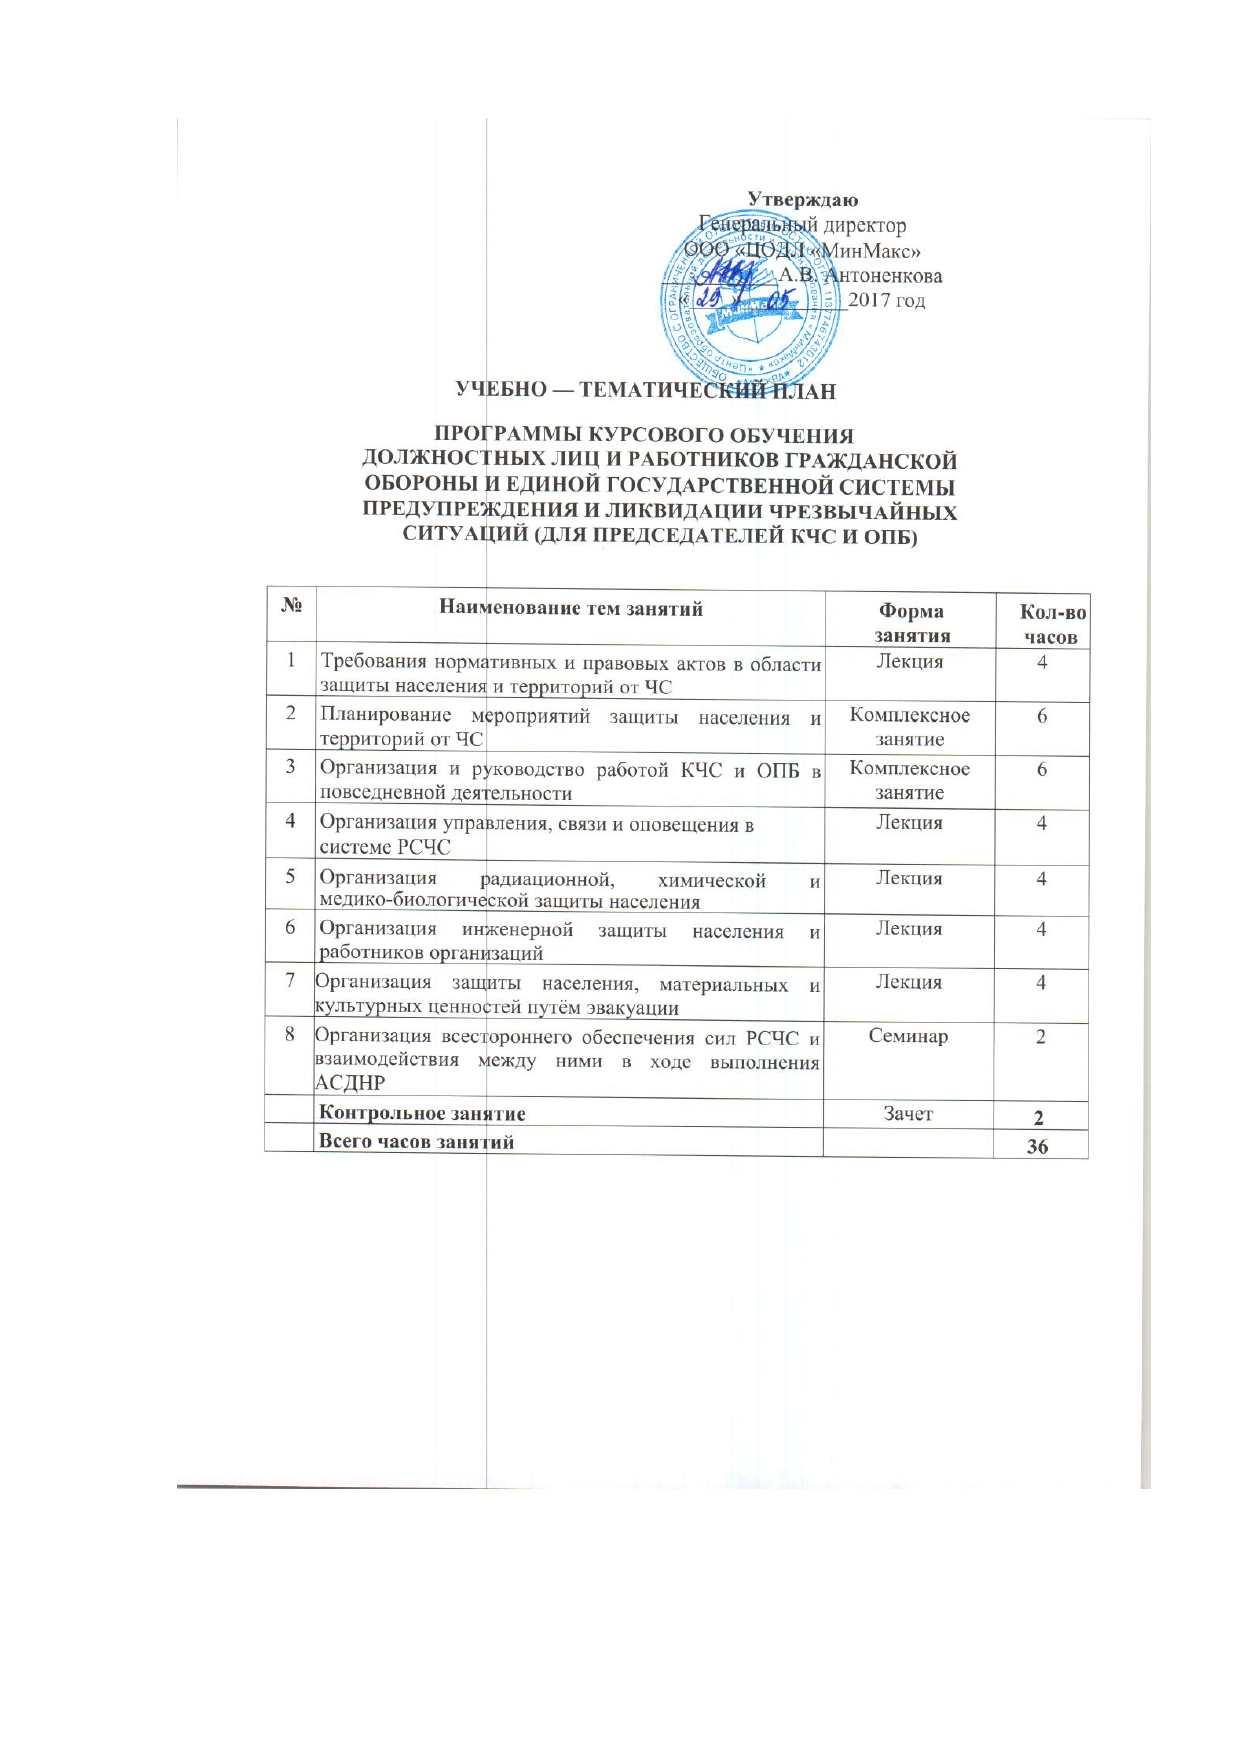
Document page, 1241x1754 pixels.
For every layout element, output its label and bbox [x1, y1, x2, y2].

picture [177, 118, 1151, 1495]
